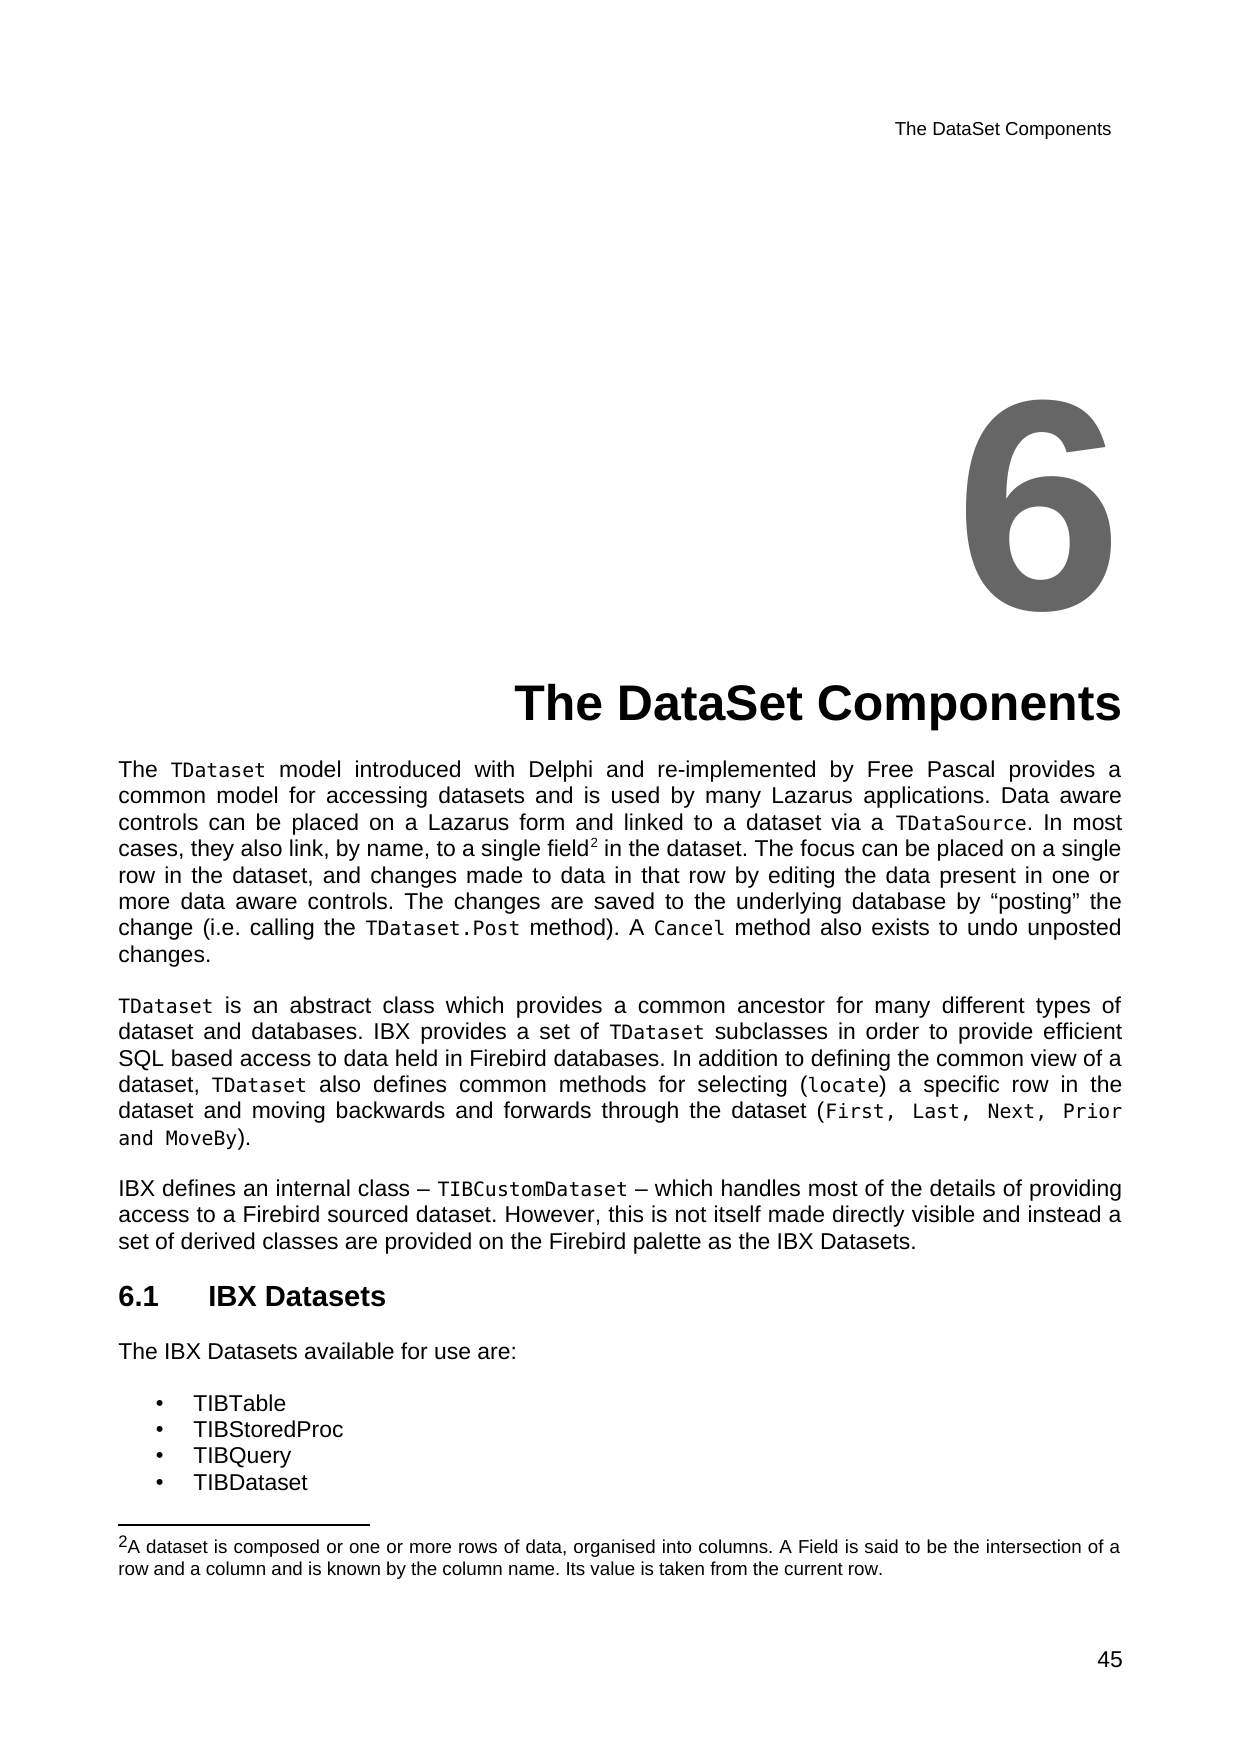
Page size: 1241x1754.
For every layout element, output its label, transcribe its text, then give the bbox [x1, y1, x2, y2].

subtitle IBX Datasets [118, 1279, 1122, 1313]
list TIBDataset [156, 1469, 1122, 1495]
list TIBStoredProc [156, 1416, 1122, 1442]
text A dataset is composed or one or more rows of data, organised into columns. A Field is said to be the intersection of a row and a column and is known by the column name. Its value is taken from the current row. [118, 1531, 1122, 1579]
text The IBX Datasets available for use are: [118, 1338, 1122, 1364]
list TIBTable [156, 1389, 1122, 1416]
subtitle The DataSet Components [81, 328, 1122, 731]
list TIBQuery [156, 1442, 1122, 1469]
text The TDataset model introduced with Delphi and re-implemented by Free Pascal provides a common model for accessing datasets and is used by many Lazarus applications. Data aware controls can be placed on a Lazarus form and linked to a dataset via a TDataSource. In most cases, they also link, by name, to a single field in the dataset. The focus can be placed on a single row in the dataset, and changes made to data in that row by editing the data present in one or more data aware controls. The changes are saved to the underlying database by “posting” the change (i.e. calling the TDataset.Post method). A Cancel method also exists to undo unposted changes. [118, 756, 1122, 967]
text TDataset is an abstract class which provides a common ancestor for many different types of dataset and databases. IBX provides a set of TDataset subclasses in order to provide efficient SQL based access to data held in Firebird databases. In addition to defining the common view of a dataset, TDataset also defines common methods for selecting (locate) a specific row in the dataset and moving backwards and forwards through the dataset (First, Last, Next, Prior and MoveBy). [118, 992, 1122, 1150]
text IBX defines an internal class – TIBCustomDataset – which handles most of the details of providing access to a Firebird sourced dataset. However, this is not itself made directly visible and instead a set of derived classes are provided on the Firebird palette as the IBX Datasets. [118, 1175, 1122, 1254]
